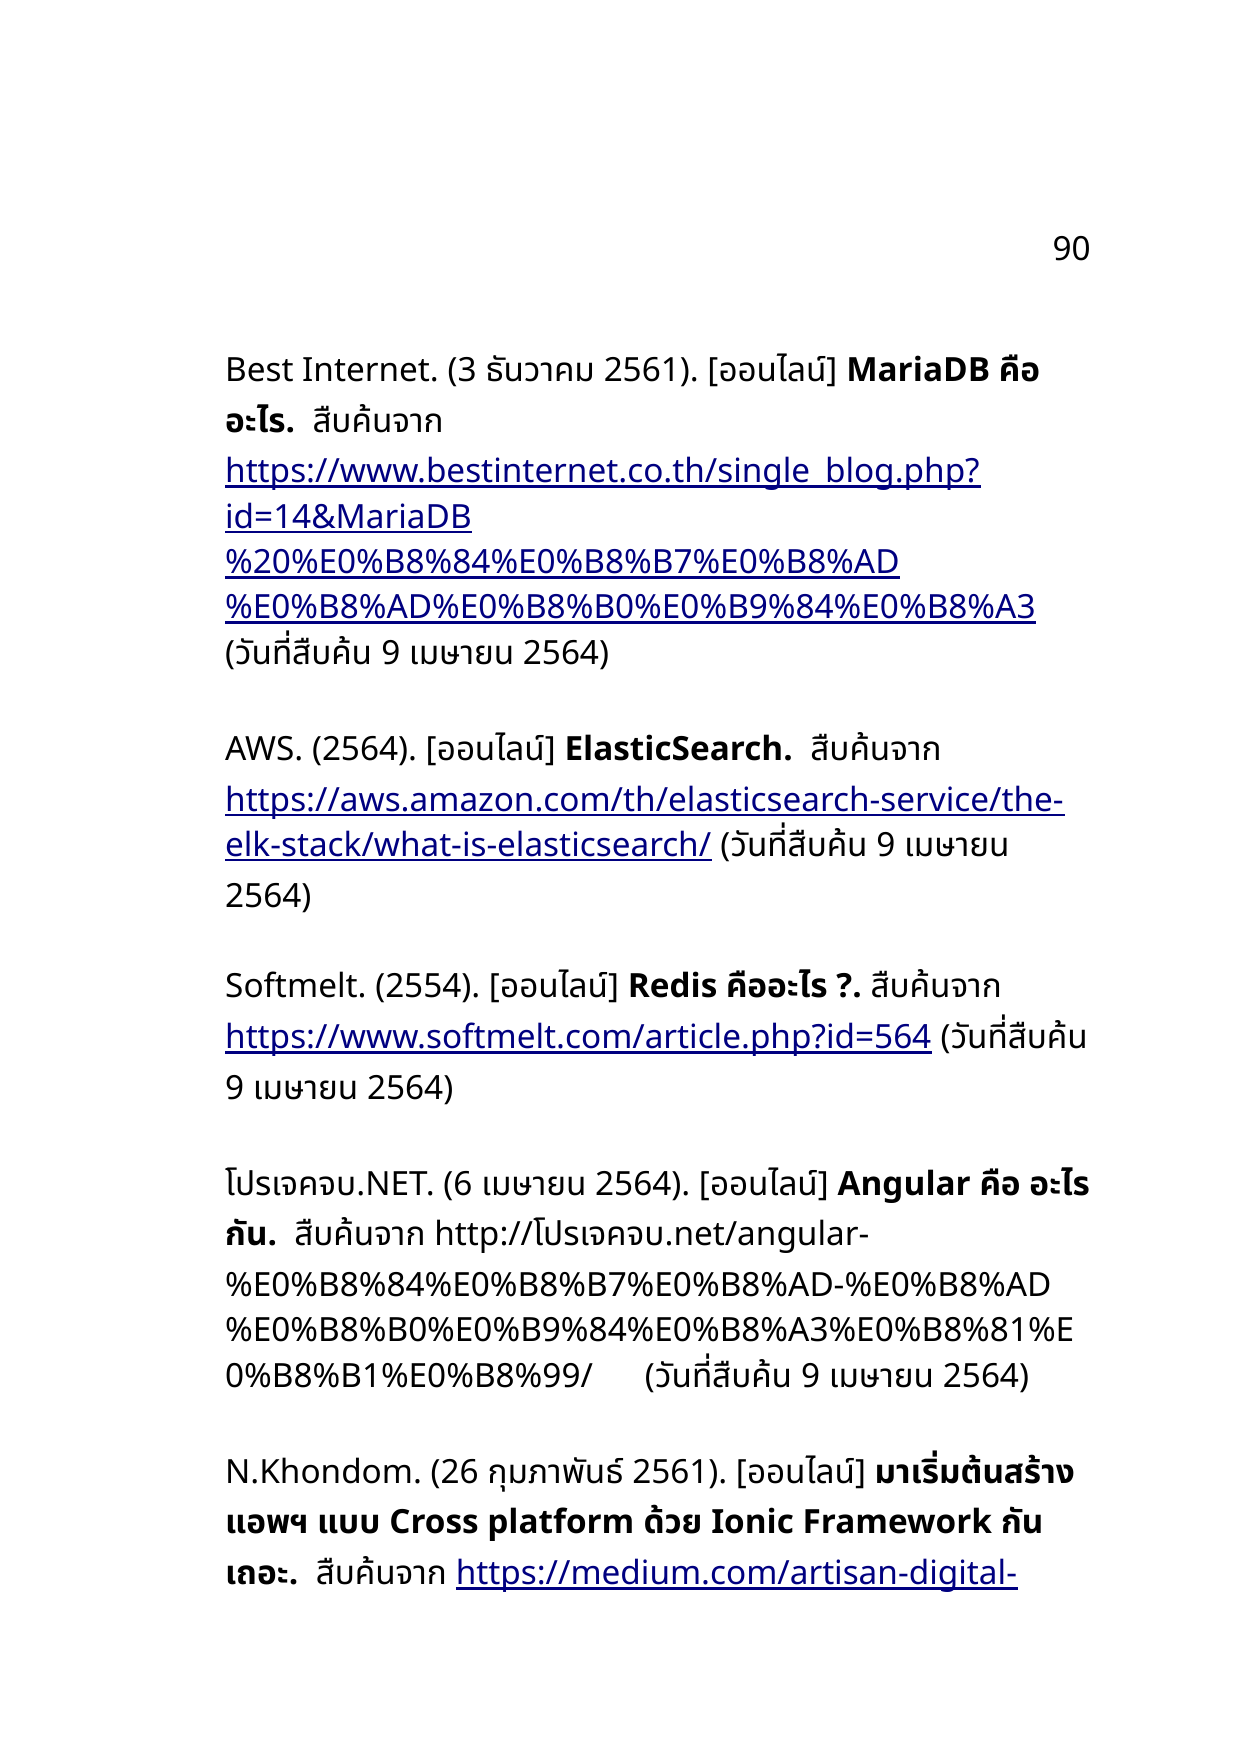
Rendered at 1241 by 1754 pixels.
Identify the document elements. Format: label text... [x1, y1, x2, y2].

text Softmelt. (2554). [ออนไลน์] Redis คืออะไร ?. สืบค้นจาก https://www.softmelt.com/article.php?id=564 (วันที่สืบค้น 9 เมษายน 2564) [225, 962, 1091, 1114]
text AWS. (2564). [ออนไลน์] ElasticSearch. สืบค้นจาก https://aws.amazon.com/th/elasticsearch-service/the-elk-stack/what-is-elasticsearch/ (วันที่สืบค้น 9 เมษายน 2564) [225, 725, 1091, 917]
text N.Khondom. (26 กุมภาพันธ์ 2561). [ออนไลน์] มาเริ่มต้นสร้างแอพฯ แบบ Cross platform ด้วย Ionic Framework กันเถอะ. สืบค้นจาก https://medium.com/artisan-digital- [225, 1448, 1091, 1599]
text โปรเจคจบ.NET. (6 เมษายน 2564). [ออนไลน์] Angular คือ อะไรกัน. สืบค้นจาก http://โปรเจคจบ.net/angular-%E0%B8%84%E0%B8%B7%E0%B8%AD-%E0%B8%AD%E0%B8%B0%E0%B9%84%E0%B8%A3%E0%B8%81%E0%B8%B1%E0%B8%99/ (วันที่สืบค้น 9 เมษายน 2564) [225, 1159, 1091, 1402]
text Best Internet. (3 ธันวาคม 2561). [ออนไลน์] MariaDB คืออะไร. สืบค้นจาก https://www.bestinternet.co.th/single_blog.php?id=14&MariaDB%20%E0%B8%84%E0%B8%B7%E0%B8%AD%E0%B8%AD%E0%B8%B0%E0%B9%84%E0%B8%A3 (วันที่สืบค้น 9 เมษายน 2564) [225, 346, 1091, 679]
